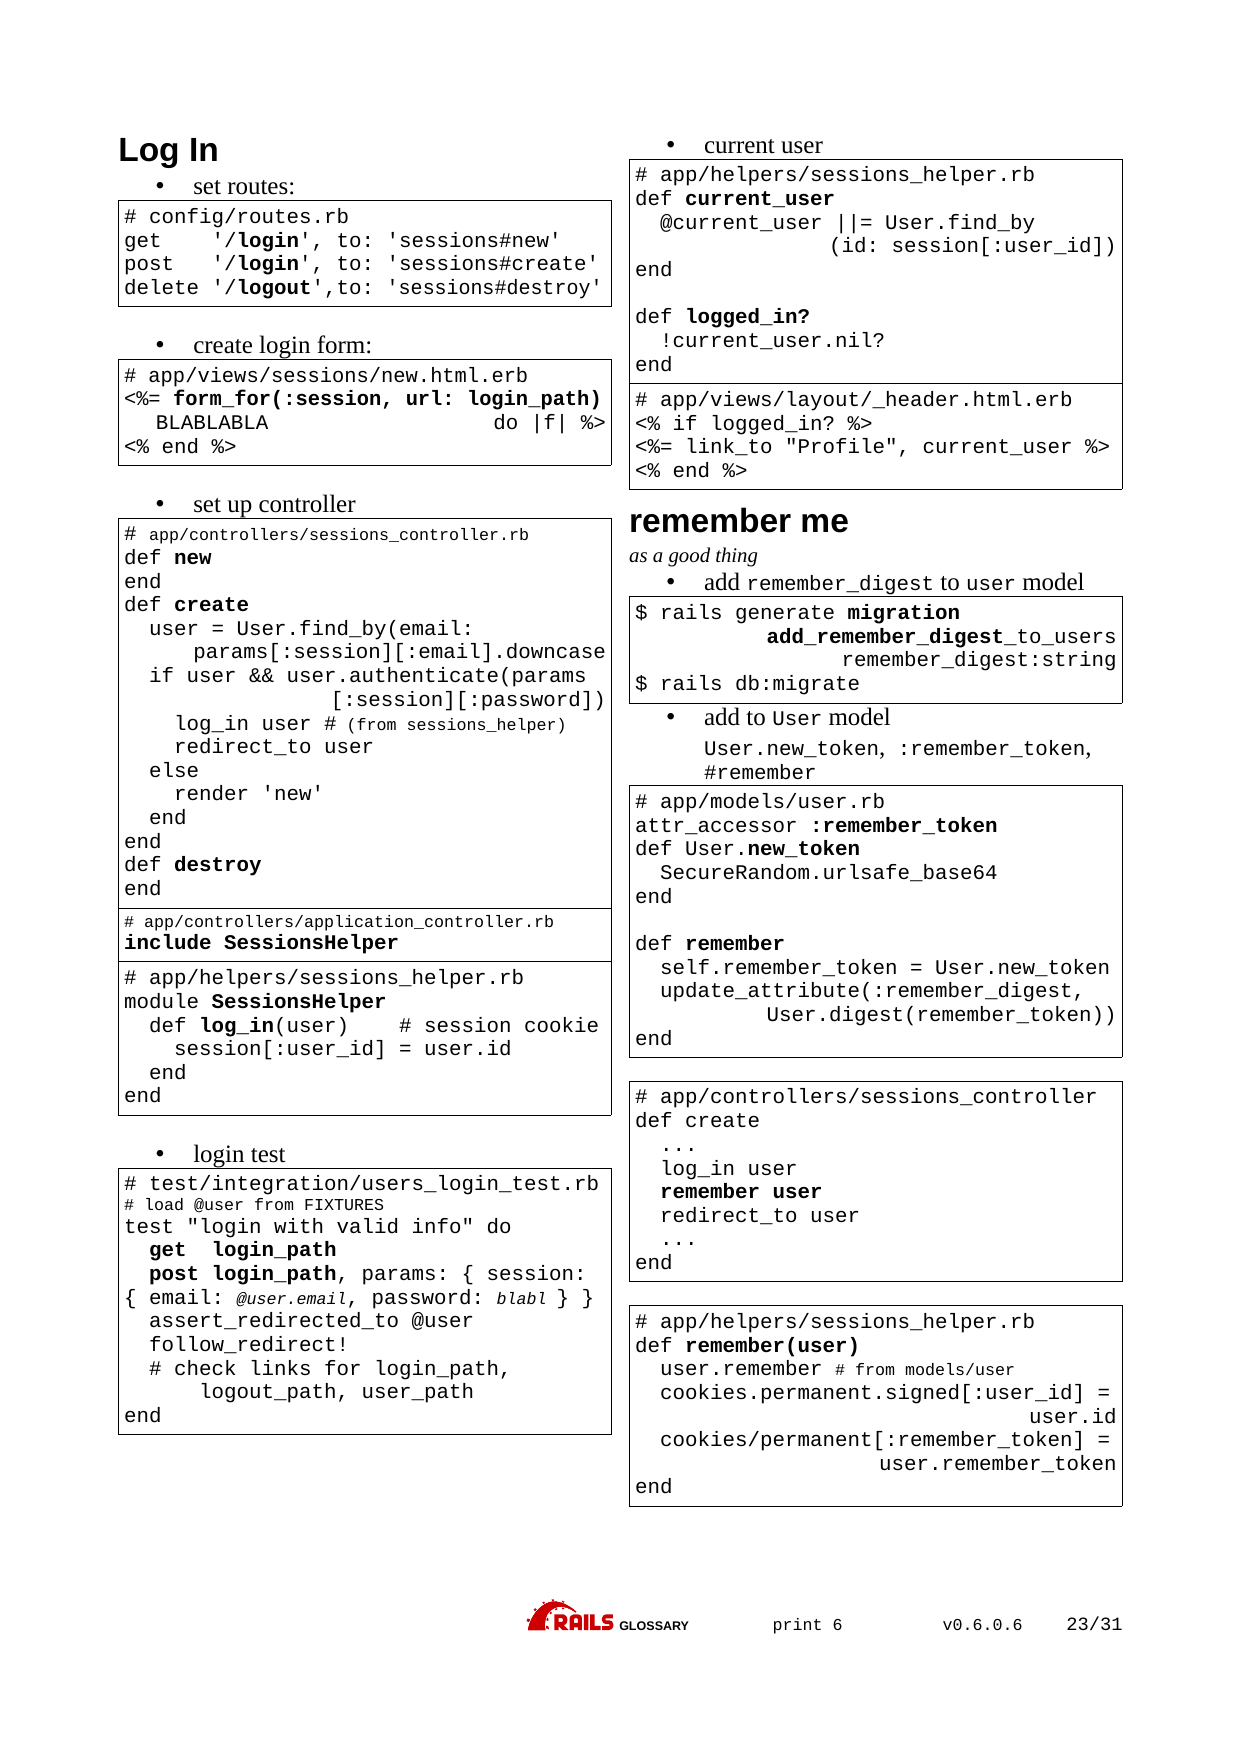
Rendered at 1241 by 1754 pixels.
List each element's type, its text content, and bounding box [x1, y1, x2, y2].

table_header # app/controllers/sessions_controller.rb def new end def create user = User.find_by(email: params[:session][:email].downcase if user && user.authenticate(params [:session][:password]) log_in user # (from sessions_helper) redirect_to user else render 'new' end end def destroy end [119, 519, 611, 907]
table_cell # app/controllers/application_controller.rb include SessionsHelper [119, 909, 611, 961]
table_header # app/controllers/sessions_controller def create ... log_in user remember user redirect_to user ... end [630, 1082, 1122, 1281]
table_header # app/helpers/sessions_helper.rb def remember(user) user.remember # from models/user cookies.permanent.signed[:user_id] = user.id cookies/permanent[:remember_token] = user.remember_token end [630, 1306, 1122, 1506]
list add to User model User.new_token, :remember_token, #remember [666, 704, 1122, 785]
table_header # app/views/sessions/new.html.erb <%= form_for(:session, url: login_path) BLABLABLA do |f| %> <% end %> [119, 360, 611, 465]
subtitle Log In [118, 130, 611, 168]
list current user [666, 130, 1122, 159]
list set routes: [156, 171, 611, 200]
list login test [156, 1139, 611, 1167]
table_header # app/models/user.rb attr_accessor :remember_token def User.new_token SecureRandom.urlsafe_base64 end def remember self.remember_token = User.new_token update_attribute(:remember_digest, User.digest(remember_token)) end [630, 786, 1122, 1057]
list set up controller [156, 489, 611, 517]
list add remember_digest to user model [666, 567, 1122, 596]
subtitle remember me [629, 501, 1122, 540]
table_header # config/routes.rb get '/login', to: 'sessions#new' post '/login', to: 'sessions#create' delete '/logout',to: 'sessions#destroy' [119, 201, 611, 306]
list create login form: [156, 330, 611, 359]
text as a good thing [629, 543, 1122, 567]
table_header $ rails generate migration add_remember_digest_to_users remember_digest:string $ rails db:migrate [630, 597, 1122, 702]
table_cell # app/views/layout/_header.html.erb <% if logged_in? %> <%= link_to "Profile", current_user %> <% end %> [630, 384, 1122, 489]
table_header # test/integration/users_login_test.rb # load @user from FIXTURES test "login with valid info" do get login_path post login_path, params: { session: { email: @user.email, password: blabl } } assert_redirected_to @user follow_redirect! # check links for login_path, logout_path, user_path end [119, 1169, 611, 1434]
table_header # app/helpers/sessions_helper.rb def current_user @current_user ||= User.find_by (id: session[:user_id]) end def logged_in? !current_user.nil? end [630, 160, 1122, 383]
table_cell # app/helpers/sessions_helper.rb module SessionsHelper def log_in(user) # session cookie session[:user_id] = user.id end end [119, 962, 611, 1115]
